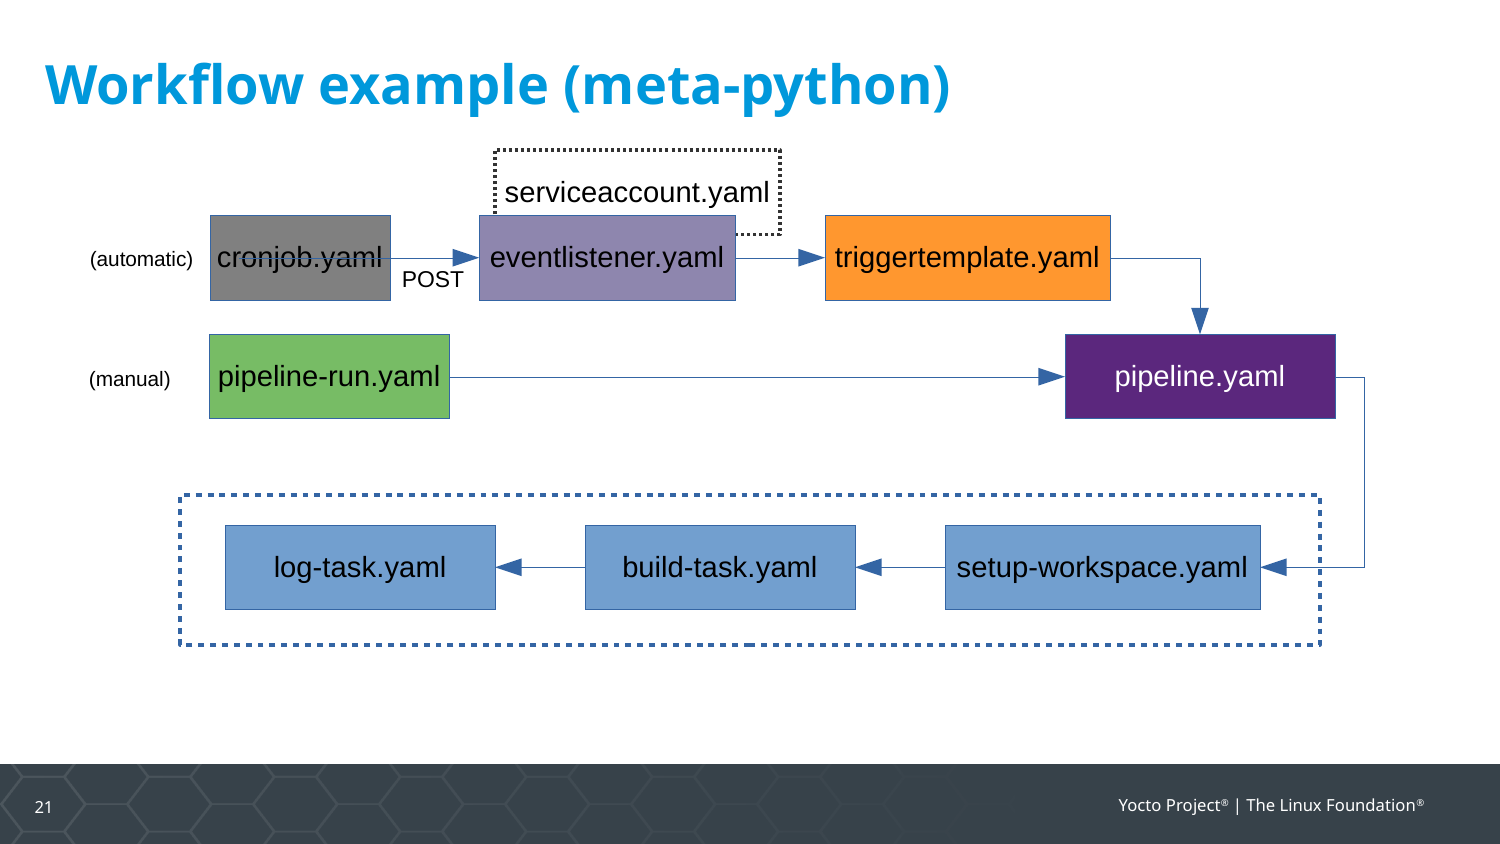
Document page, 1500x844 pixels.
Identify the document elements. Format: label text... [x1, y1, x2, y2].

text_box log-task.yaml [225, 525, 496, 610]
text_box (manual) [74, 360, 210, 399]
text_box pipeline-run.yaml [209, 334, 450, 419]
text_box POST [387, 259, 480, 301]
text_box (automatic) [75, 240, 211, 279]
text_box serviceaccount.yaml [495, 160, 781, 235]
text_box pipeline.yaml [1065, 334, 1336, 419]
text_box eventlistener.yaml [479, 215, 736, 301]
text_box cronjob.yaml [210, 215, 391, 301]
picture [0, 0, 1500, 844]
text_box setup-workspace.yaml [945, 525, 1261, 610]
text_box build-task.yaml [585, 525, 856, 610]
text_box triggertemplate.yaml [825, 215, 1111, 301]
title Workflow example (meta-python) [44, 50, 1395, 160]
